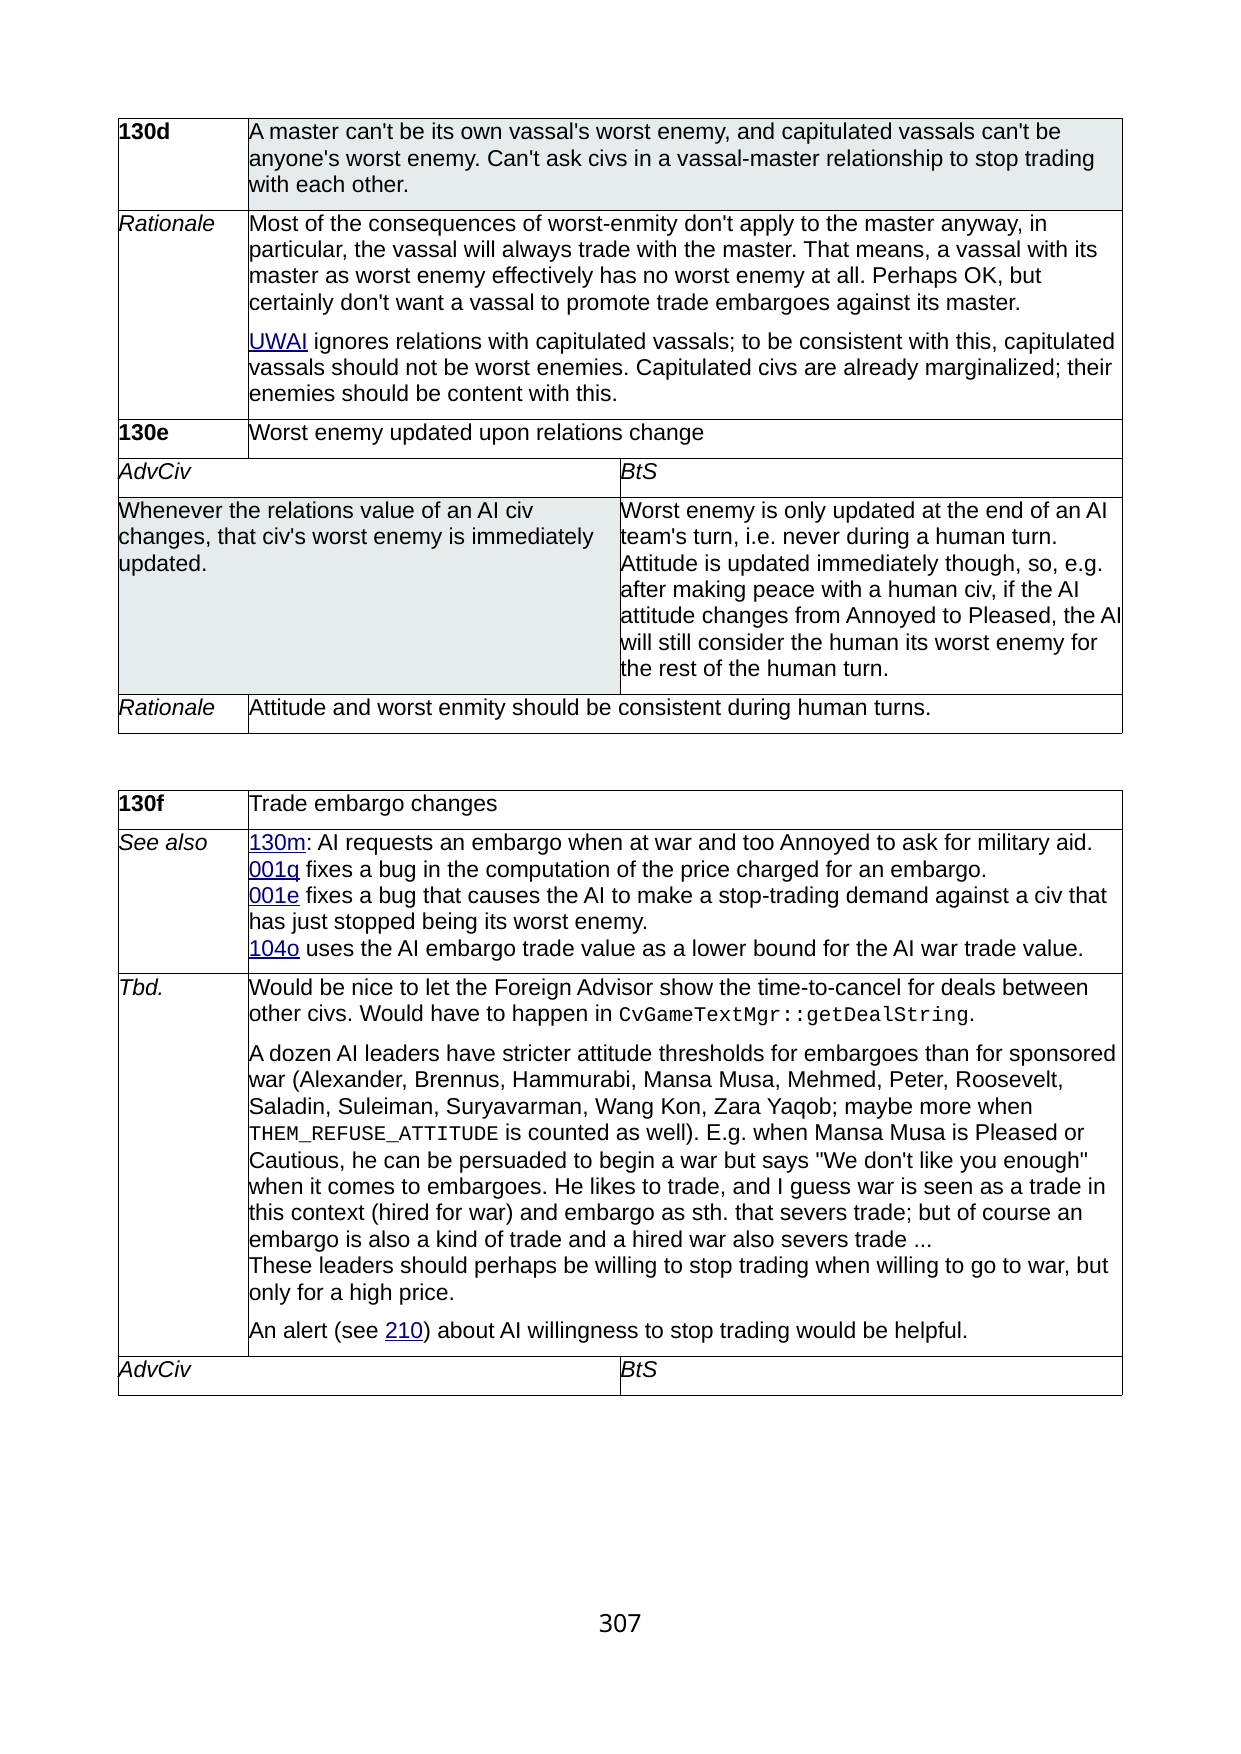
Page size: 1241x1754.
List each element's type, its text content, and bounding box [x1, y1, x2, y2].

table_header 130f [119, 791, 248, 829]
table_cell See also [119, 830, 248, 973]
table_cell Tbd. [119, 974, 248, 1356]
table_cell AdvCiv [119, 1357, 620, 1395]
table_cell BtS [621, 1357, 1122, 1395]
table_cell AdvCiv [119, 459, 620, 497]
table_header A master can't be its own vassal's worst enemy, and capitulated vassals can't be anyone's worst enemy. Can't ask civs in a vassal-master relationship to stop trading with each other. [249, 119, 1122, 210]
table_cell Worst enemy is only updated at the end of an AI team's turn, i.e. never during a human turn. Attitude is updated immediately though, so, e.g. after making peace with a human civ, if the AI attitude changes from Annoyed to Pleased, the AI will still consider the human its worst enemy for the rest of the human turn. [621, 498, 1122, 694]
table_header Trade embargo changes [249, 791, 1122, 829]
table_cell Whenever the relations value of an AI civ changes, that civ's worst enemy is immediately updated. [119, 498, 620, 694]
table_cell Attitude and worst enmity should be consistent during human turns. [249, 695, 1122, 733]
table_header 130d [119, 119, 248, 210]
table_cell 130m: AI requests an embargo when at war and too Annoyed to ask for military aid. 001q fixes a bug in the computation of the price charged for an embargo. 001e fixes a bug that causes the AI to make a stop-trading demand against a civ that has just stopped being its worst enemy. 104o uses the AI embargo trade value as a lower bound for the AI war trade value. [249, 830, 1122, 973]
table_cell BtS [621, 459, 1122, 497]
table_cell 130e [119, 420, 248, 458]
table_cell Most of the consequences of worst-enmity don't apply to the master anyway, in particular, the vassal will always trade with the master. That means, a vassal with its master as worst enemy effectively has no worst enemy at all. Perhaps OK, but certainly don't want a vassal to promote trade embargoes against its master. UWAI ignores relations with capitulated vassals; to be consistent with this, capitulated vassals should not be worst enemies. Capitulated civs are already marginalized; their enemies should be content with this. [249, 211, 1122, 419]
table_cell Would be nice to let the Foreign Advisor show the time-to-cancel for deals between other civs. Would have to happen in CvGameTextMgr::getDealString. A dozen AI leaders have stricter attitude thresholds for embargoes than for sponsored war (Alexander, Brennus, Hammurabi, Mansa Musa, Mehmed, Peter, Roosevelt, Saladin, Suleiman, Suryavarman, Wang Kon, Zara Yaqob; maybe more when THEM_REFUSE_ATTITUDE is counted as well). E.g. when Mansa Musa is Pleased or Cautious, he can be persuaded to begin a war but says "We don't like you enough" when it comes to embargoes. He likes to trade, and I guess war is seen as a trade in this context (hired for war) and embargo as sth. that severs trade; but of course an embargo is also a kind of trade and a hired war also severs trade ... These leaders should perhaps be willing to stop trading when willing to go to war, but only for a high price. An alert (see 210) about AI willingness to stop trading would be helpful. [249, 974, 1122, 1356]
table_cell Worst enemy updated upon relations change [249, 420, 1122, 458]
table_cell Rationale [119, 695, 248, 733]
table_cell Rationale [119, 211, 248, 419]
